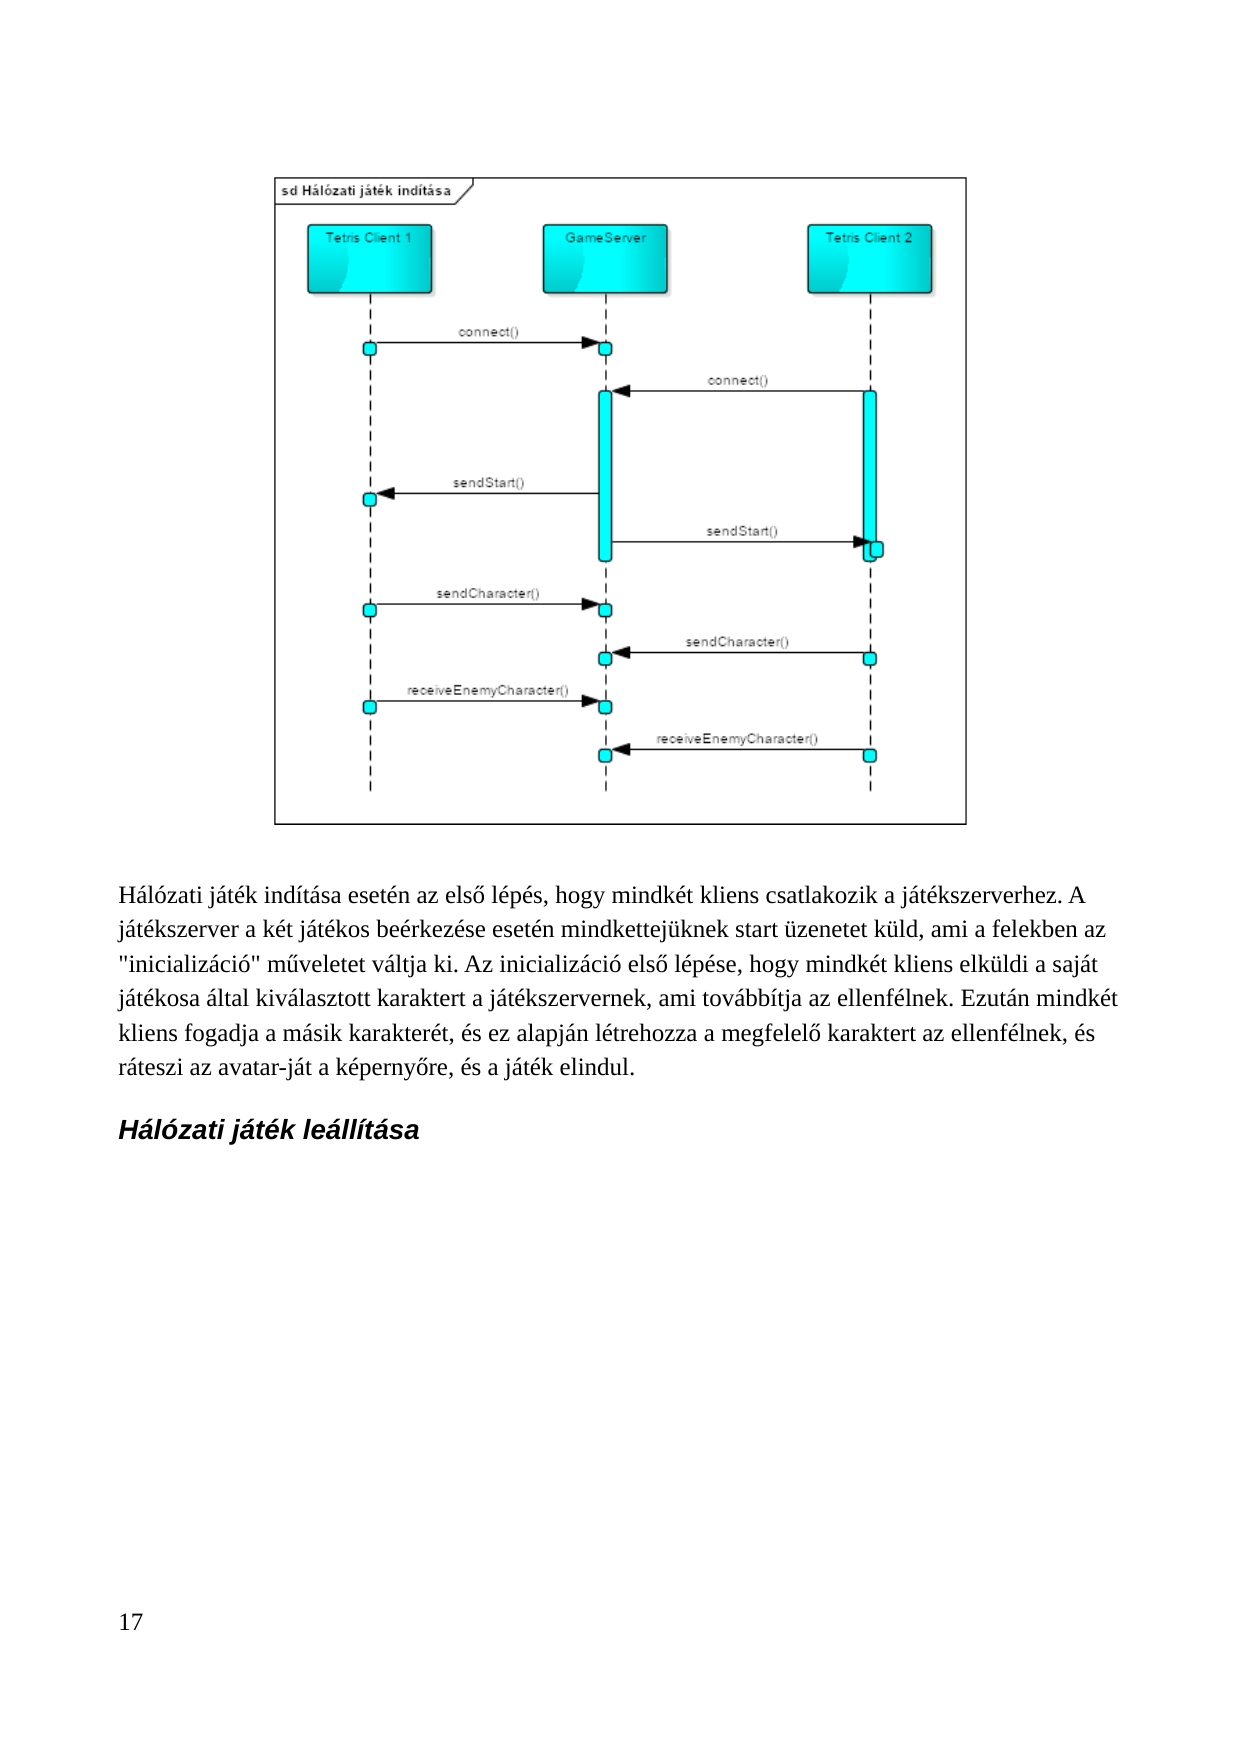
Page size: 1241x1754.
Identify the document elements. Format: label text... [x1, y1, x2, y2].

picture [273, 176, 967, 825]
text Hálózati játék indítása esetén az első lépés, hogy mindkét kliens csatlakozik a játékszerverhez. A játékszerver a két játékos beérkezése esetén mindkettejüknek start üzenetet küld, ami a felekben az "inicializáció" műveletet váltja ki. Az inicializáció első lépése, hogy mindkét kliens elküldi a saját játékosa által kiválasztott karaktert a játékszervernek, ami továbbítja az ellenfélnek. Ezután mindkét kliens fogadja a másik karakterét, és ez alapján létrehozza a megfelelő karaktert az ellenfélnek, és ráteszi az avatar-ját a képernyőre, és a játék elindul. [118, 880, 1122, 1081]
subtitle Hálózati játék leállítása [118, 1114, 1122, 1146]
